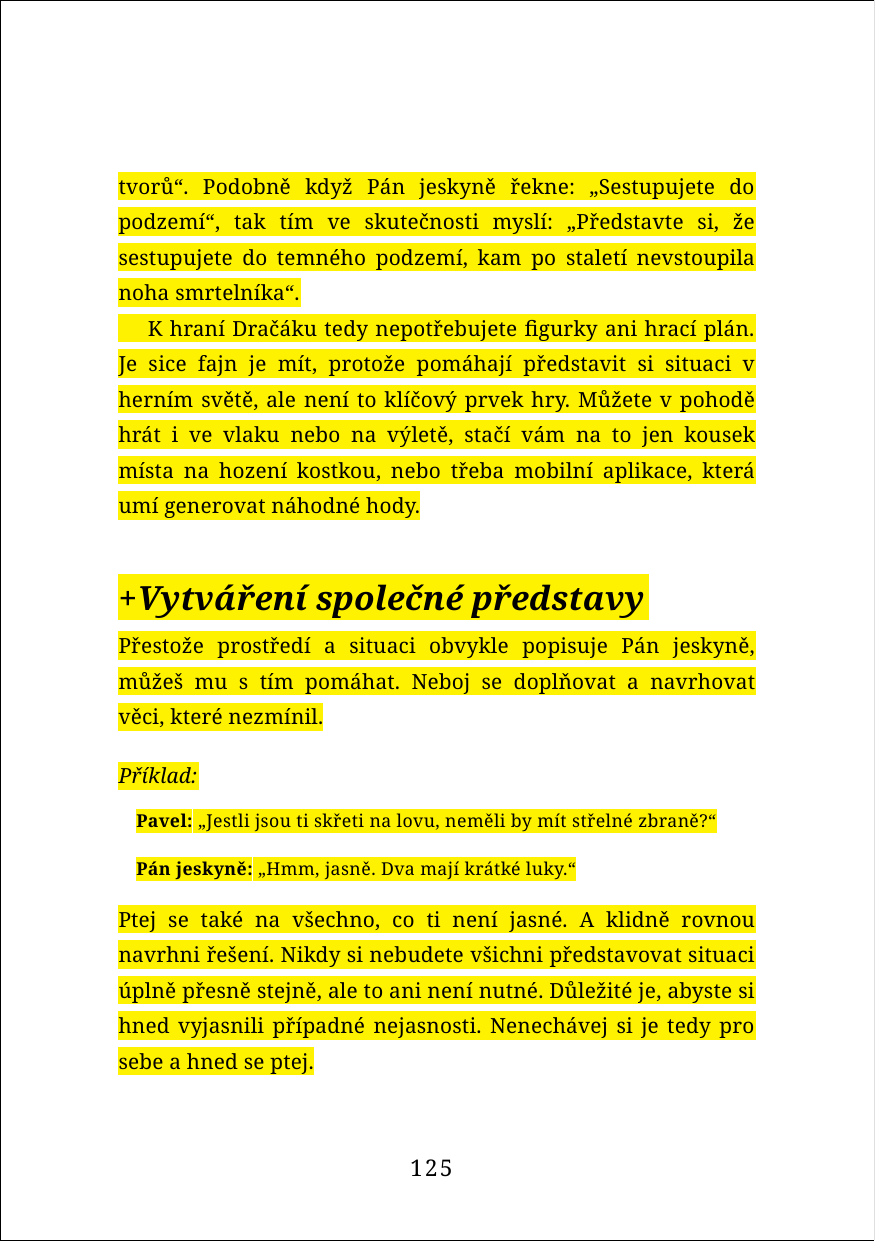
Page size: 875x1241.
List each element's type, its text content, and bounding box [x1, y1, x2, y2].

text Přestože prostředí a situaci obvykle popisuje Pán jeskyně, můžeš mu s tím pomáhat. Neboj se doplňovat a navrhovat věci, které nezmínil. [118, 631, 756, 731]
subtitle +Vytváření společné představy [118, 574, 756, 620]
text Ptej se také na všechno, co ti není jasné. A klidně rovnou navrhni řešení. Nikdy si nebudete všichni představovat situaci úplně přesně stejně, ale to ani není nutné. Důležité je, abyste si hned vyjasnili případné nejasnosti. Nenechávej si je tedy pro sebe a hned se ptej. [118, 905, 756, 1075]
text tvorů“. Podobně když Pán jeskyně řekne: „Sestupujete do podzemí“, tak tím ve skutečnosti myslí: „Představte si, že sestupujete do temného podzemí, kam po staletí nevstoupila noha smrtelníka“. K hraní Dračáku tedy nepotřebujete figurky ani hrací plán. Je sice fajn je mít, protože pomáhají představit si situaci v herním světě, ale není to klíčový prvek hry. Můžete v pohodě hrát i ve vlaku nebo na výletě, stačí vám na to jen kousek místa na hození kostkou, nebo třeba mobilní aplikace, která umí generovat náhodné hody. [118, 172, 756, 520]
text Pavel: „Jestli jsou ti skřeti na lovu, neměli by mít střelné zbraně?“ [136, 809, 756, 833]
text Pán jeskyně: „Hmm, jasně. Dva mají krátké luky.“ [136, 857, 756, 881]
text Příklad: [118, 762, 756, 790]
